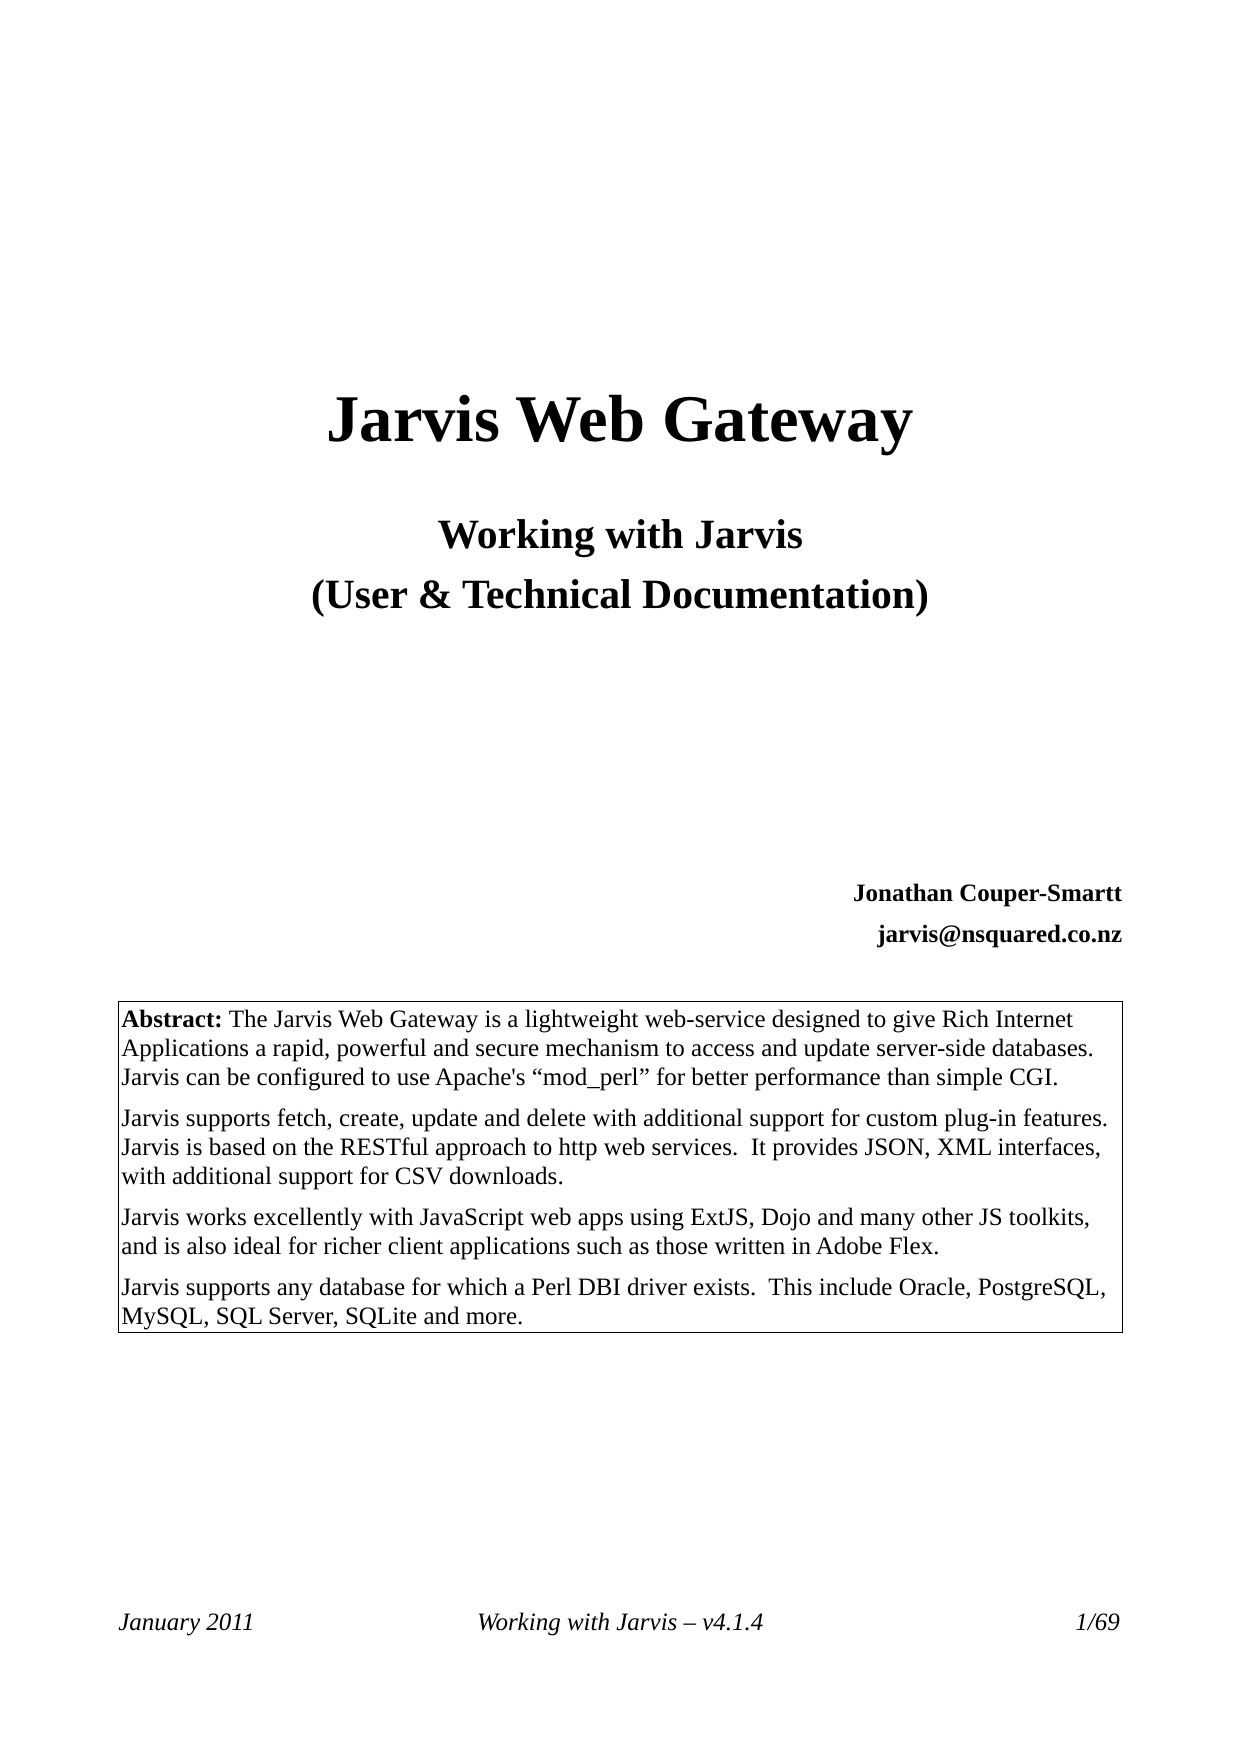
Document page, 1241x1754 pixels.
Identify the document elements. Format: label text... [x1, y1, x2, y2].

text (User & Technical Documentation) [118, 570, 1122, 618]
text Jarvis supports any database for which a Perl DBI driver exists. This include Oracle, PostgreSQL, MySQL, SQL Server, SQLite and more. [119, 1269, 1122, 1332]
text Abstract: The Jarvis Web Gateway is a lightweight web-service designed to give Rich Internet Applications a rapid, powerful and secure mechanism to access and update server-side databases. Jarvis can be configured to use Apache's “mod_perl” for better performance than simple CGI. [119, 1002, 1122, 1091]
text Jarvis Web Gateway [118, 379, 1122, 456]
text jarvis@nsquared.co.nz [118, 919, 1122, 948]
text Jonathan Couper-Smartt [118, 878, 1122, 906]
text Jarvis supports fetch, create, update and delete with additional support for custom plug-in features. Jarvis is based on the RESTful approach to http web services. It provides JSON, XML interfaces, with additional support for CSV downloads. [119, 1100, 1122, 1189]
text Jarvis works excellently with JavaScript web apps using ExtJS, Dojo and many other JS toolkits, and is also ideal for richer client applications such as those written in Adobe Flex. [119, 1199, 1122, 1259]
text Working with Jarvis [118, 509, 1122, 557]
